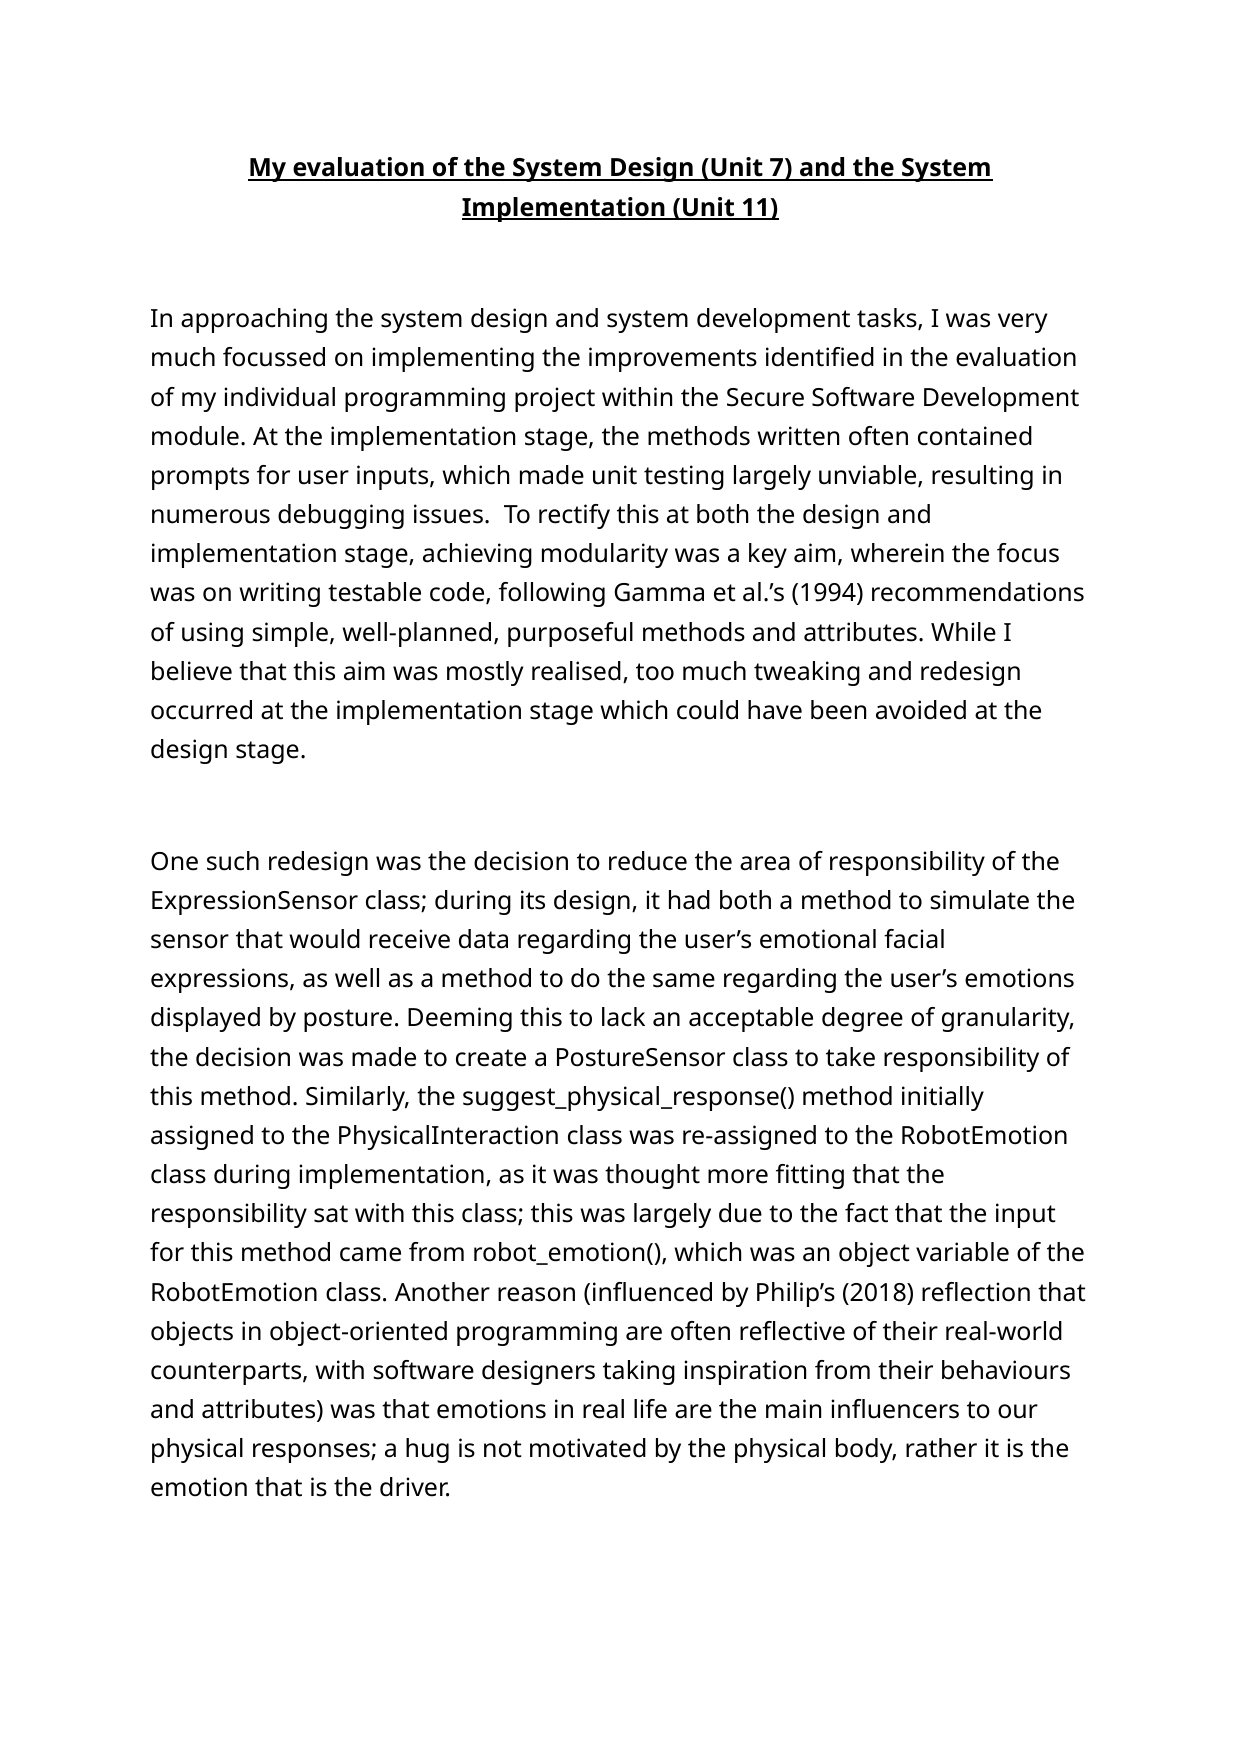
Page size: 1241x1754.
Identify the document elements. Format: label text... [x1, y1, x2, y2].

text One such redesign was the decision to reduce the area of responsibility of the ExpressionSensor class; during its design, it had both a method to simulate the sensor that would receive data regarding the user’s emotional facial expressions, as well as a method to do the same regarding the user’s emotions displayed by posture. Deeming this to lack an acceptable degree of granularity, the decision was made to create a PostureSensor class to take responsibility of this method. Similarly, the suggest_physical_response() method initially assigned to the PhysicalInteraction class was re-assigned to the RobotEmotion class during implementation, as it was thought more fitting that the responsibility sat with this class; this was largely due to the fact that the input for this method came from robot_emotion(), which was an object variable of the RobotEmotion class. Another reason (influenced by Philip’s (2018) reflection that objects in object-oriented programming are often reflective of their real-world counterparts, with software designers taking inspiration from their behaviours and attributes) was that emotions in real life are the main influencers to our physical responses; a hug is not motivated by the physical body, rather it is the emotion that is the driver. [150, 843, 1090, 1504]
text My evaluation of the System Design (Unit 7) and the System Implementation (Unit 11) [150, 150, 1090, 223]
text In approaching the system design and system development tasks, I was very much focussed on implementing the improvements identified in the evaluation of my individual programming project within the Secure Software Development module. At the implementation stage, the methods written often contained prompts for user inputs, which made unit testing largely unviable, resulting in numerous debugging issues. To rectify this at both the design and implementation stage, achieving modularity was a key aim, wherein the focus was on writing testable code, following Gamma et al.’s (1994) recommendations of using simple, well-planned, purposeful methods and attributes. While I believe that this aim was mostly realised, too much tweaking and redesign occurred at the implementation stage which could have been avoided at the design stage. [150, 301, 1090, 766]
